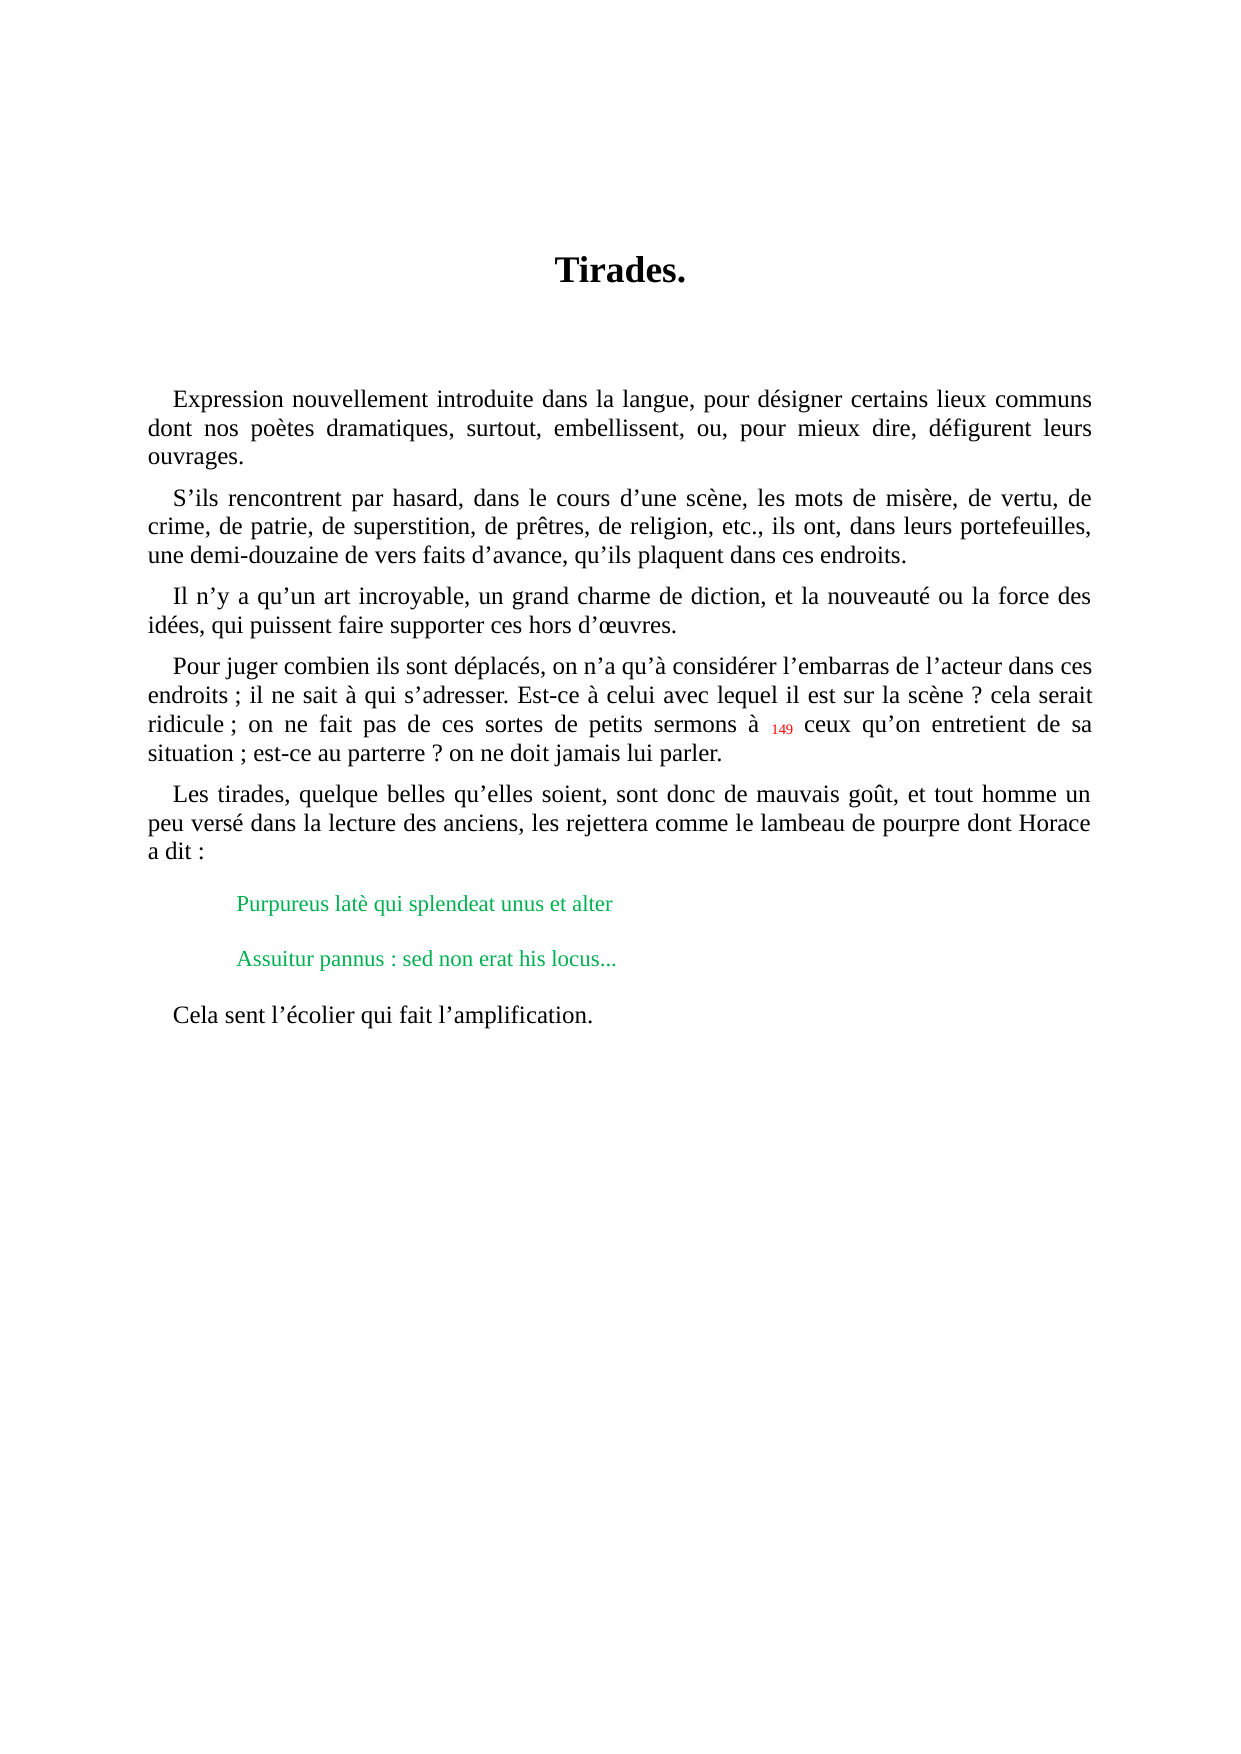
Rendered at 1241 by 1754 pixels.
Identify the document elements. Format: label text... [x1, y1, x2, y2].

subtitle Tirades. [148, 248, 1093, 291]
text Expression nouvellement introduite dans la langue, pour désigner certains lieux communs dont nos poètes dramatiques, surtout, embellissent, ou, pour mieux dire, défigurent leurs ouvrages. [148, 384, 1093, 470]
text Il n’y a qu’un art incroyable, un grand charme de diction, et la nouveauté ou la force des idées, qui puissent faire supporter ces hors d’œuvres. [148, 581, 1093, 639]
text Cela sent l’écolier qui fait l’amplification. [148, 1001, 1093, 1029]
text S’ils rencontrent par hasard, dans le cours d’une scène, les mots de misère, de vertu, de crime, de patrie, de superstition, de prêtres, de religion, etc., ils ont, dans leurs portefeuilles, une demi-douzaine de vers faits d’avance, qu’ils plaquent dans ces endroits. [148, 483, 1093, 569]
text Assuitur pannus : sed non erat his locus... [236, 945, 1093, 972]
text Pour juger combien ils sont déplacés, on n’a qu’à considérer l’embarras de l’acteur dans ces endroits ; il ne sait à qui s’adresser. Est-ce à celui avec lequel il est sur la scène ? cela serait ridicule ; on ne fait pas de ces sortes de petits sermons à 149 ceux qu’on entretient de sa situation ; est-ce au parterre ? on ne doit jamais lui parler. [148, 651, 1093, 766]
text Les tirades, quelque belles qu’elles soient, sont donc de mauvais goût, et tout homme un peu versé dans la lecture des anciens, les rejettera comme le lambeau de pourpre dont Horace a dit : [148, 779, 1093, 865]
text Purpureus latè qui splendeat unus et alter [236, 890, 1093, 916]
